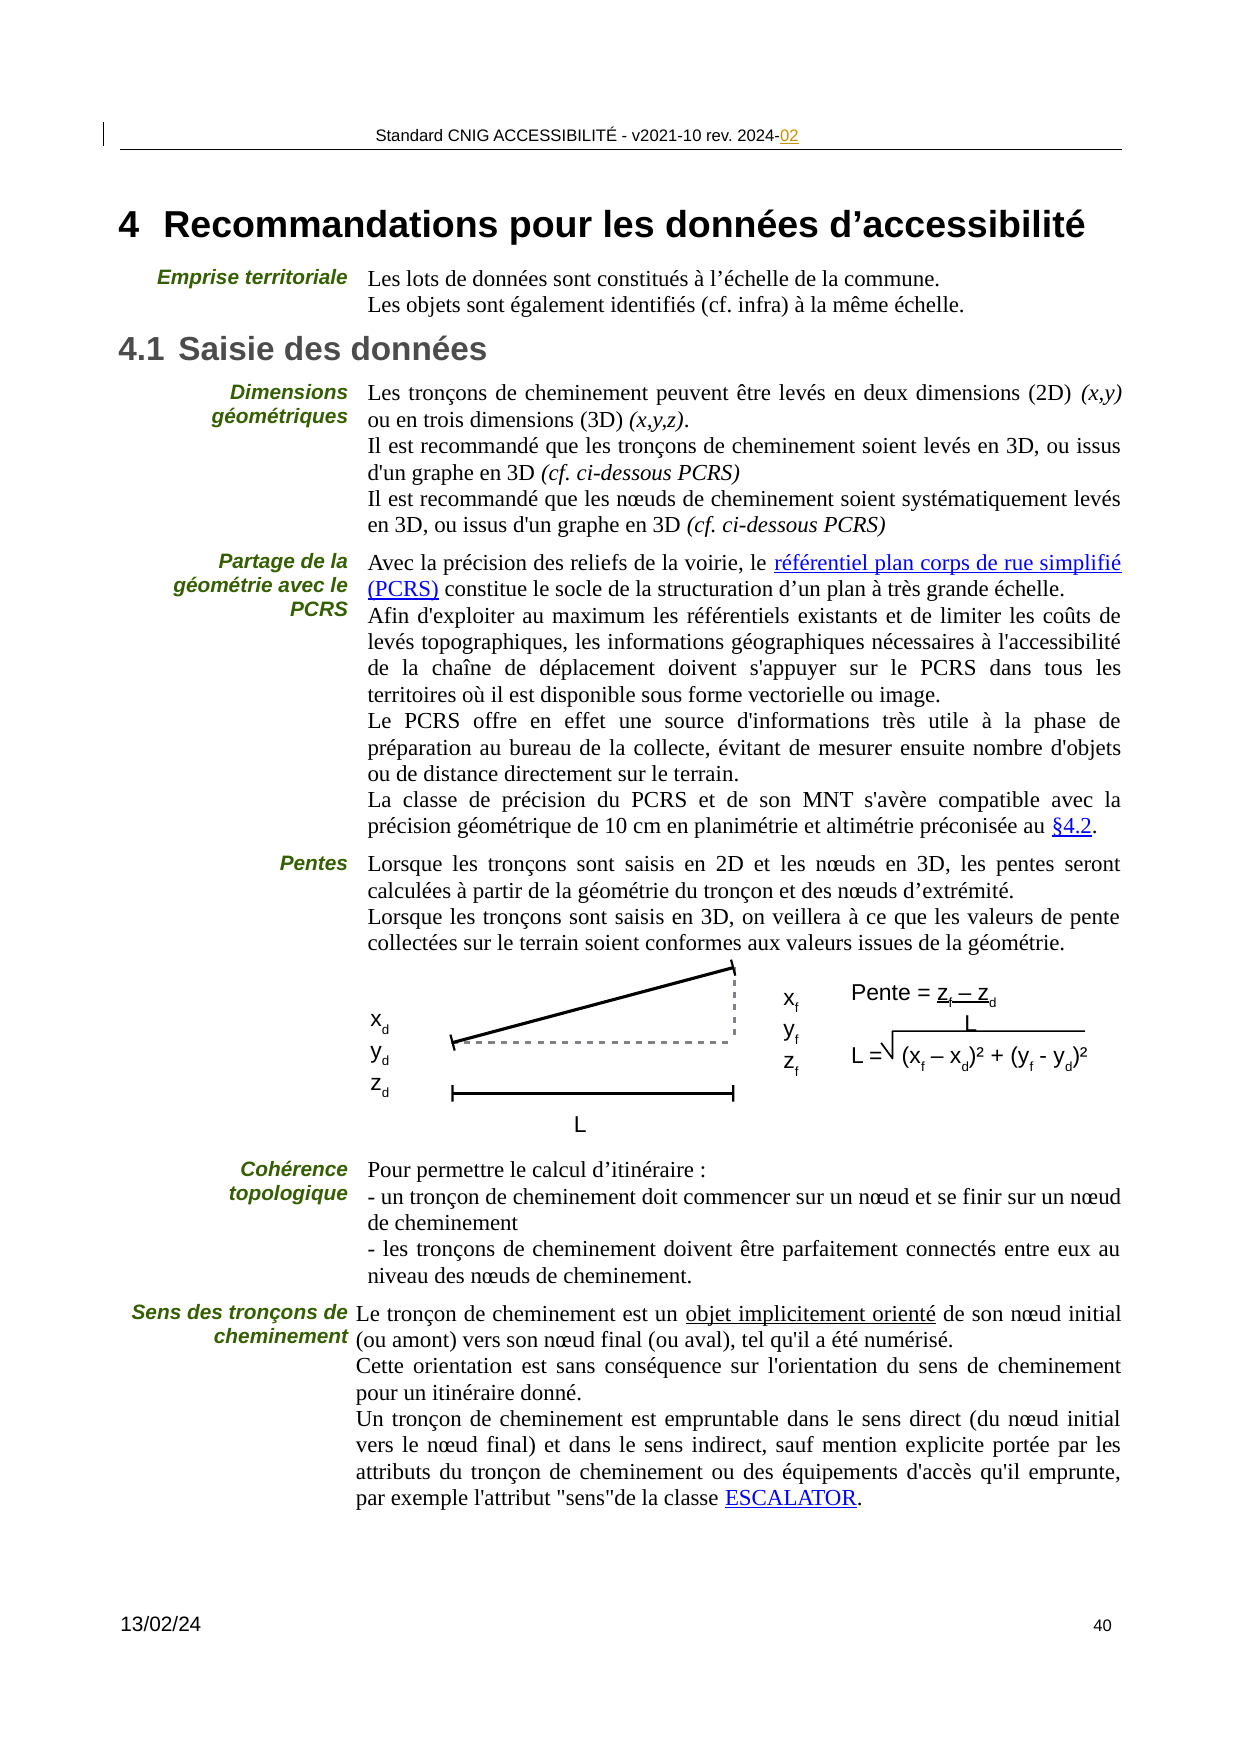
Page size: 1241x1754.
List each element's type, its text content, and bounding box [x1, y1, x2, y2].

table_cell Pentes [118, 845, 356, 962]
table_cell Pour permettre le calcul d’itinéraire : - un tronçon de cheminement doit commencer sur un nœud et se finir sur un nœud de cheminement - les tronçons de cheminement doivent être parfaitement connectés entre eux au niveau des nœuds de cheminement. [356, 1151, 1122, 1294]
table_cell [356, 962, 1122, 1151]
table_cell [118, 962, 356, 1151]
table_cell Partage de la géométrie avec le PCRS [118, 543, 356, 845]
subtitle Recommandations pour les données d’accessibilité [118, 202, 1122, 245]
table_header Les lots de données sont constitués à l’échelle de la commune. Les objets sont également identifiés (cf. infra) à la même échelle. [356, 259, 1122, 323]
table_cell Le tronçon de cheminement est un objet implicitement orienté de son nœud initial (ou amont) vers son nœud final (ou aval), tel qu'il a été numérisé. Cette orientation est sans conséquence sur l'orientation du sens de cheminement pour un itinéraire donné. Un tronçon de cheminement est empruntable dans le sens direct (du nœud initial vers le nœud final) et dans le sens indirect, sauf mention explicite portée par les attributs du tronçon de cheminement ou des équipements d'accès qu'il emprunte, par exemple l'attribut "sens"de la classe ESCALATOR. [356, 1294, 1122, 1516]
subtitle Saisie des données [118, 329, 1122, 368]
table_header Les tronçons de cheminement peuvent être levés en deux dimensions (2D) (x,y) ou en trois dimensions (3D) (x,y,z). Il est recommandé que les tronçons de cheminement soient levés en 3D, ou issus d'un graphe en 3D (cf. ci-dessous PCRS) Il est recommandé que les nœuds de cheminement soient systématiquement levés en 3D, ou issus d'un graphe en 3D (cf. ci-dessous PCRS) [356, 374, 1122, 543]
table_header Emprise territoriale [118, 259, 356, 323]
table_cell Sens des tronçons de cheminement [118, 1294, 356, 1516]
table_header Dimensions géométriques [118, 374, 356, 543]
table_cell Lorsque les tronçons sont saisis en 2D et les nœuds en 3D, les pentes seront calculées à partir de la géométrie du tronçon et des nœuds d’extrémité. Lorsque les tronçons sont saisis en 3D, on veillera à ce que les valeurs de pente collectées sur le terrain soient conformes aux valeurs issues de la géométrie. [356, 845, 1122, 962]
table_cell Cohérence topologique [118, 1151, 356, 1294]
table_cell Avec la précision des reliefs de la voirie, le référentiel plan corps de rue simplifié (PCRS) constitue le socle de la structuration d’un plan à très grande échelle. Afin d'exploiter au maximum les référentiels existants et de limiter les coûts de levés topographiques, les informations géographiques nécessaires à l'accessibilité de la chaîne de déplacement doivent s'appuyer sur le PCRS dans tous les territoires où il est disponible sous forme vectorielle ou image. Le PCRS offre en effet une source d'informations très utile à la phase de préparation au bureau de la collecte, évitant de mesurer ensuite nombre d'objets ou de distance directement sur le terrain. La classe de précision du PCRS et de son MNT s'avère compatible avec la précision géométrique de 10 cm en planimétrie et altimétrie préconisée au §4.2. [356, 543, 1122, 845]
